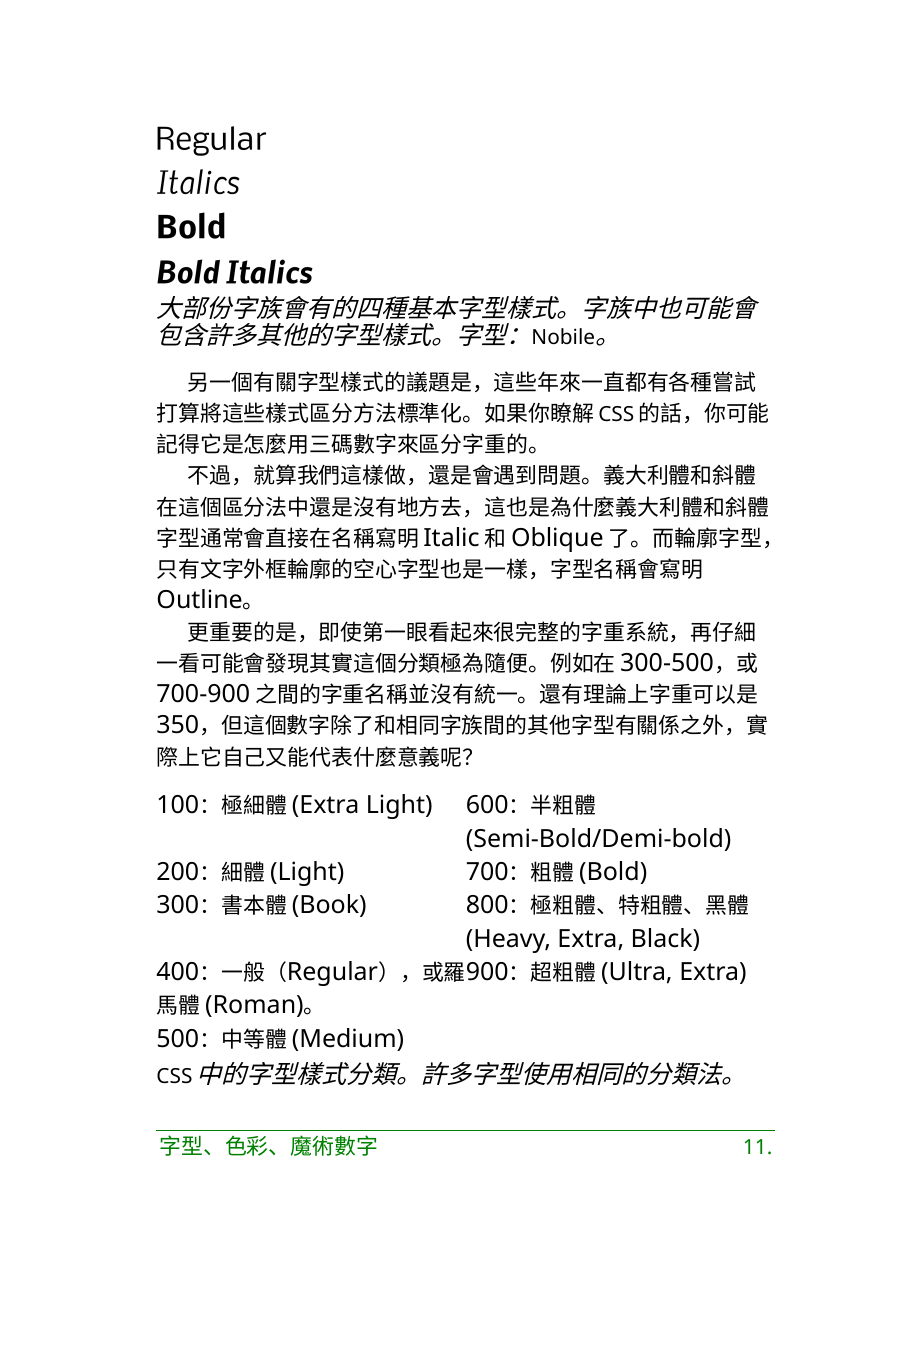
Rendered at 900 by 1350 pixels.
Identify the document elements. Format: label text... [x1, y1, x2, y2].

table_header 600：半粗體 (Semi-Bold/Demi-bold) [466, 787, 775, 854]
table_cell 900：超粗體 (Ultra, Extra) [466, 954, 775, 1020]
table_cell CSS中的字型樣式分類。許多字型使用相同的分類法。 [156, 1054, 775, 1089]
picture [156, 125, 313, 286]
text 不過，就算我們這樣做，還是會遇到問題。義大利體和斜體在這個區分法中還是沒有地方去，這也是為什麼義大利體和斜體字型通常會直接在名稱寫明Italic和Oblique了。而輪廓字型，只有文字外框輪廓的空心字型也是一樣，字型名稱會寫明Outline。 [156, 459, 775, 615]
table_cell 大部份字族會有的四種基本字型樣式。字族中也可能會包含許多其他的字型樣式。字型：Nobile。 [156, 288, 775, 349]
table_cell [466, 1020, 775, 1054]
table_cell 500：中等體 (Medium) [156, 1020, 466, 1054]
text 另一個有關字型樣式的議題是，這些年來一直都有各種嘗試打算將這些樣式區分方法標準化。如果你瞭解CSS的話，你可能記得它是怎麼用三碼數字來區分字重的。 [156, 365, 775, 459]
table_cell 800：極粗體、特粗體、黑體 (Heavy, Extra, Black) [466, 887, 775, 954]
table_header 100：極細體 (Extra Light) [156, 787, 466, 854]
table_cell 200：細體 (Light) [156, 854, 466, 887]
table_cell 400：一般（Regular），或羅馬體 (Roman)。 [156, 954, 466, 1020]
table_cell 300：書本體 (Book) [156, 887, 466, 954]
table_header [156, 125, 775, 287]
table_cell 700：粗體 (Bold) [466, 854, 775, 887]
text 更重要的是，即使第一眼看起來很完整的字重系統，再仔細一看可能會發現其實這個分類極為隨便。例如在300-500，或700-900之間的字重名稱並沒有統一。還有理論上字重可以是 350，但這個數字除了和相同字族間的其他字型有關係之外，實際上它自己又能代表什麼意義呢？ [156, 615, 775, 771]
